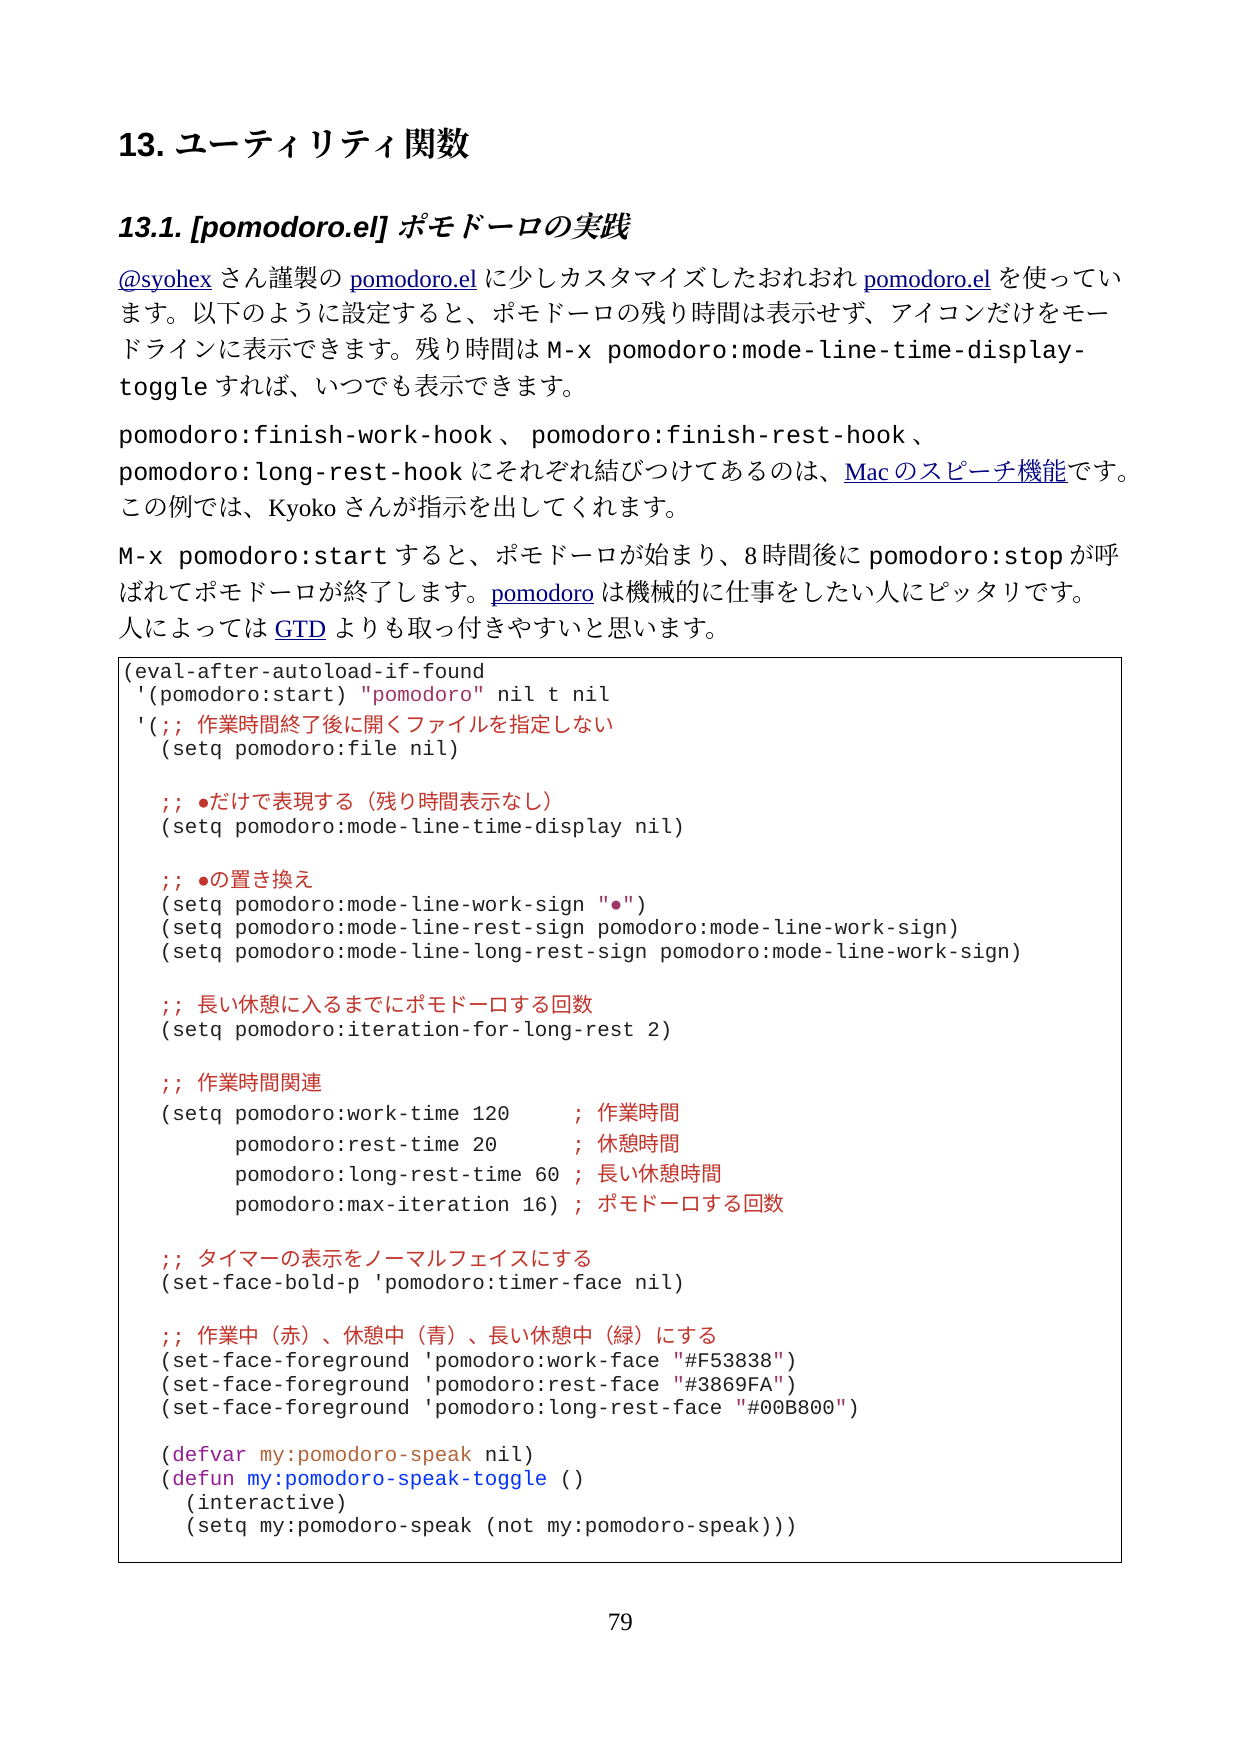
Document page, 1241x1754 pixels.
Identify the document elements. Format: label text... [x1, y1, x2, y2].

text (eval-after-autoload-if-found [119, 658, 1121, 680]
text ;; 長い休憩に入るまでにポモドーロする回数 [119, 984, 1121, 1015]
text pomodoro:max-iteration 16) ; ポモドーロする回数 [119, 1184, 1121, 1214]
text pomodoro:rest-time 20 ; 休憩時間 [119, 1123, 1121, 1153]
text M-x pomodoro:start すると、ポモドーロが始まり、8時間後に pomodoro:stop が呼ばれてポモドーロが終了します。pomodoro は機械的に仕事をしたい人にピッタリです。人によっては GTD よりも取っ付きやすいと思います。 [118, 536, 1122, 644]
text ;; 作業時間関連 [119, 1062, 1121, 1092]
text ;; タイマーの表示をノーマルフェイスにする [119, 1238, 1121, 1268]
text pomodoro:long-rest-time 60 ; 長い休憩時間 [119, 1153, 1121, 1184]
text (setq pomodoro:mode-line-time-display nil) [119, 812, 1121, 836]
text (set-face-foreground 'pomodoro:work-face "#F53838") [119, 1346, 1121, 1369]
subtitle [pomodoro.el] ポモドーロの実践 [118, 204, 1122, 246]
subtitle ユーティリティ関数 [118, 118, 1122, 166]
text (defun my:pomodoro-speak-toggle () [119, 1464, 1121, 1488]
text (setq my:pomodoro-speak (not my:pomodoro-speak))) [119, 1511, 1121, 1535]
text (defvar my:pomodoro-speak nil) [119, 1441, 1121, 1464]
text (set-face-bold-p 'pomodoro:timer-face nil) [119, 1268, 1121, 1292]
text ;; ●の置き換え [119, 859, 1121, 890]
text ;; ●だけで表現する（残り時間表示なし） [119, 782, 1121, 812]
text (set-face-foreground 'pomodoro:rest-face "#3869FA") [119, 1369, 1121, 1393]
text (setq pomodoro:mode-line-rest-sign pomodoro:mode-line-work-sign) [119, 913, 1121, 937]
text (set-face-foreground 'pomodoro:long-rest-face "#00B800") [119, 1393, 1121, 1417]
text pomodoro:finish-work-hook 、 pomodoro:finish-rest-hook 、 pomodoro:long-rest-hook にそれぞれ結びつけてあるのは、Macのスピーチ機能です。この例では、Kyoko さんが指示を出してくれます。 [118, 415, 1122, 523]
text '(;; 作業時間終了後に開くファイルを指定しない [119, 704, 1121, 734]
text (setq pomodoro:mode-line-long-rest-sign pomodoro:mode-line-work-sign) [119, 937, 1121, 961]
text (setq pomodoro:file nil) [119, 734, 1121, 758]
text (interactive) [119, 1488, 1121, 1511]
text (setq pomodoro:iteration-for-long-rest 2) [119, 1015, 1121, 1038]
text (setq pomodoro:work-time 120 ; 作業時間 [119, 1092, 1121, 1123]
text ;; 作業中（赤）、休憩中（青）、長い休憩中（緑）にする [119, 1316, 1121, 1346]
text '(pomodoro:start) "pomodoro" nil t nil [119, 680, 1121, 704]
text (setq pomodoro:mode-line-work-sign "●") [119, 890, 1121, 913]
text @syohex さん謹製の pomodoro.el に少しカスタマイズしたおれおれ pomodoro.el を使っています。以下のように設定すると、ポモドーロの残り時間は表示せず、アイコンだけをモードラインに表示できます。残り時間は M-x pomodoro:mode-line-time-display-toggle すれば、いつでも表示できます。 [118, 258, 1122, 403]
